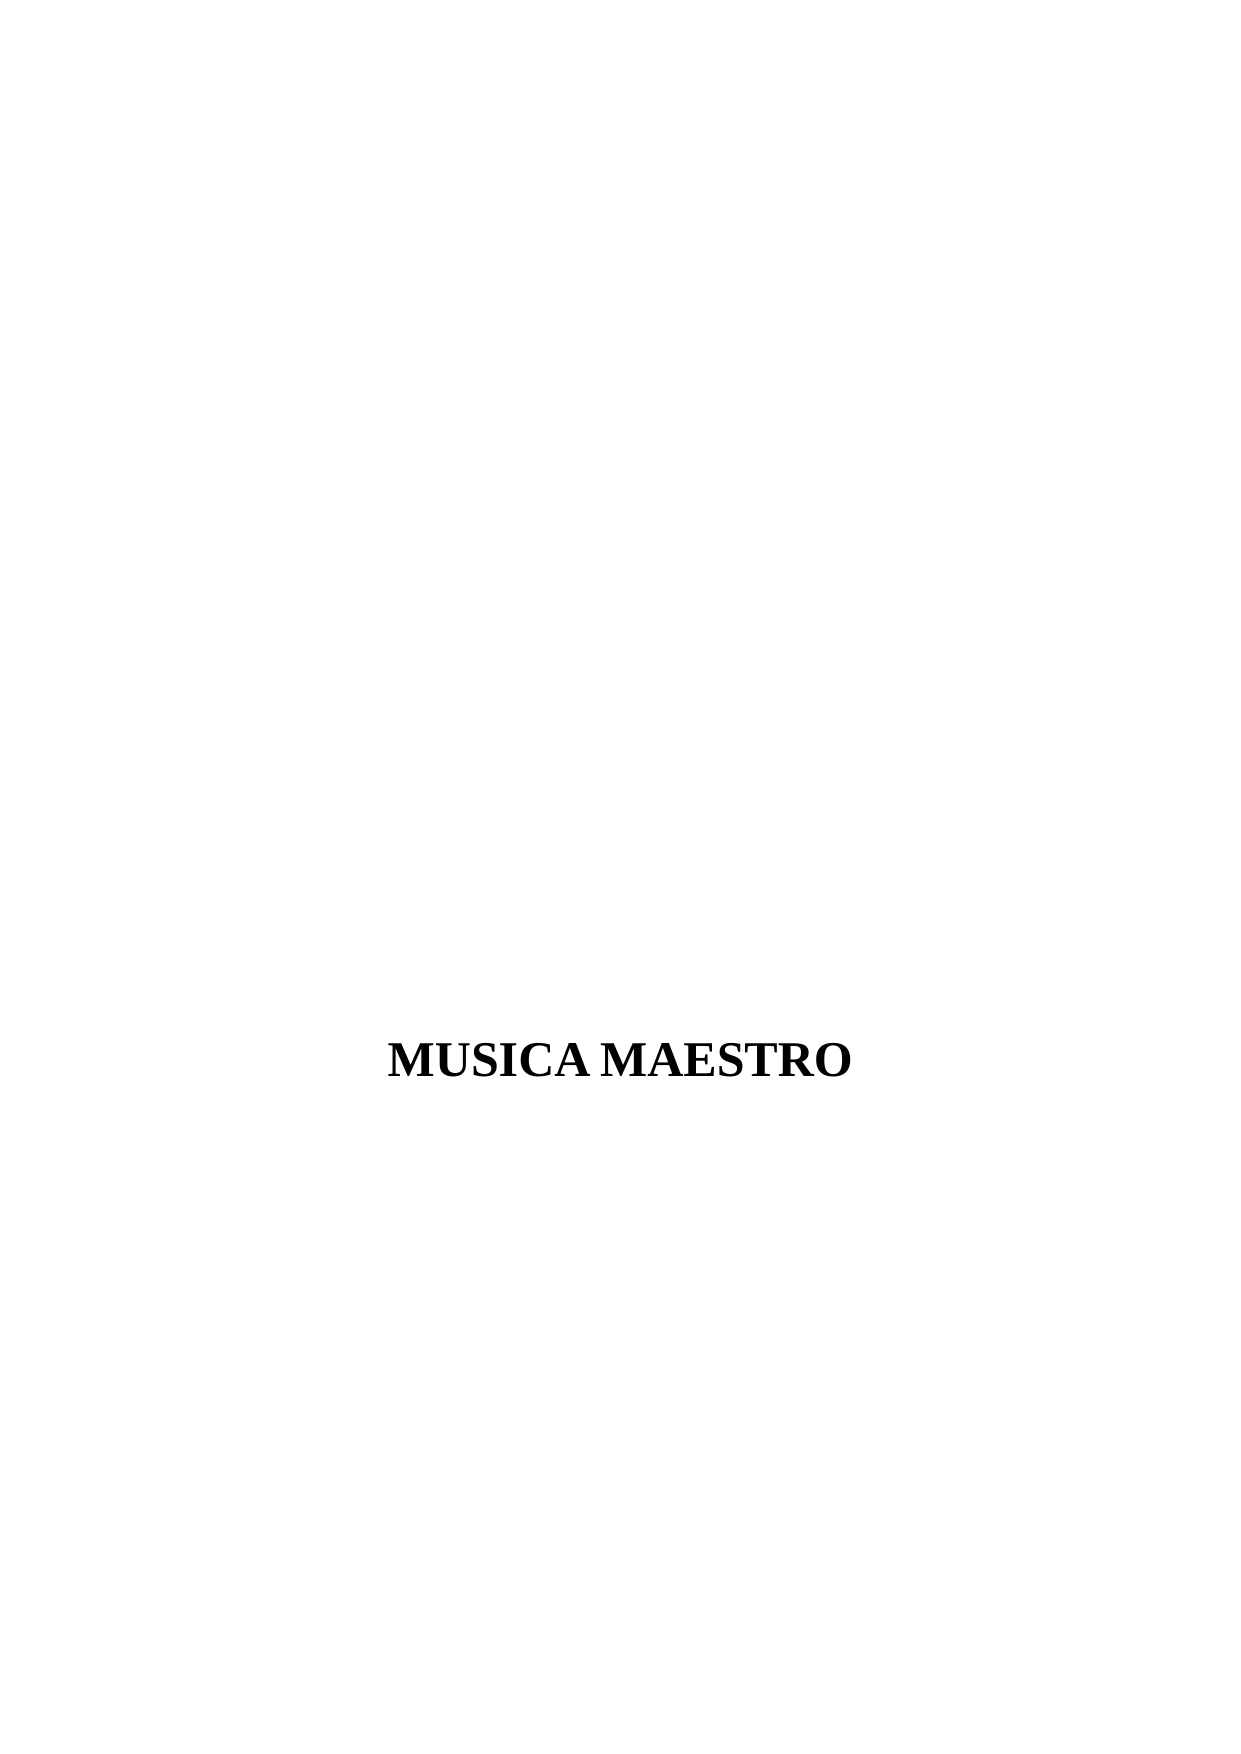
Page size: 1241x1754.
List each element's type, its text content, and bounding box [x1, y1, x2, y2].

text MUSICA MAESTRO [118, 1029, 1122, 1087]
